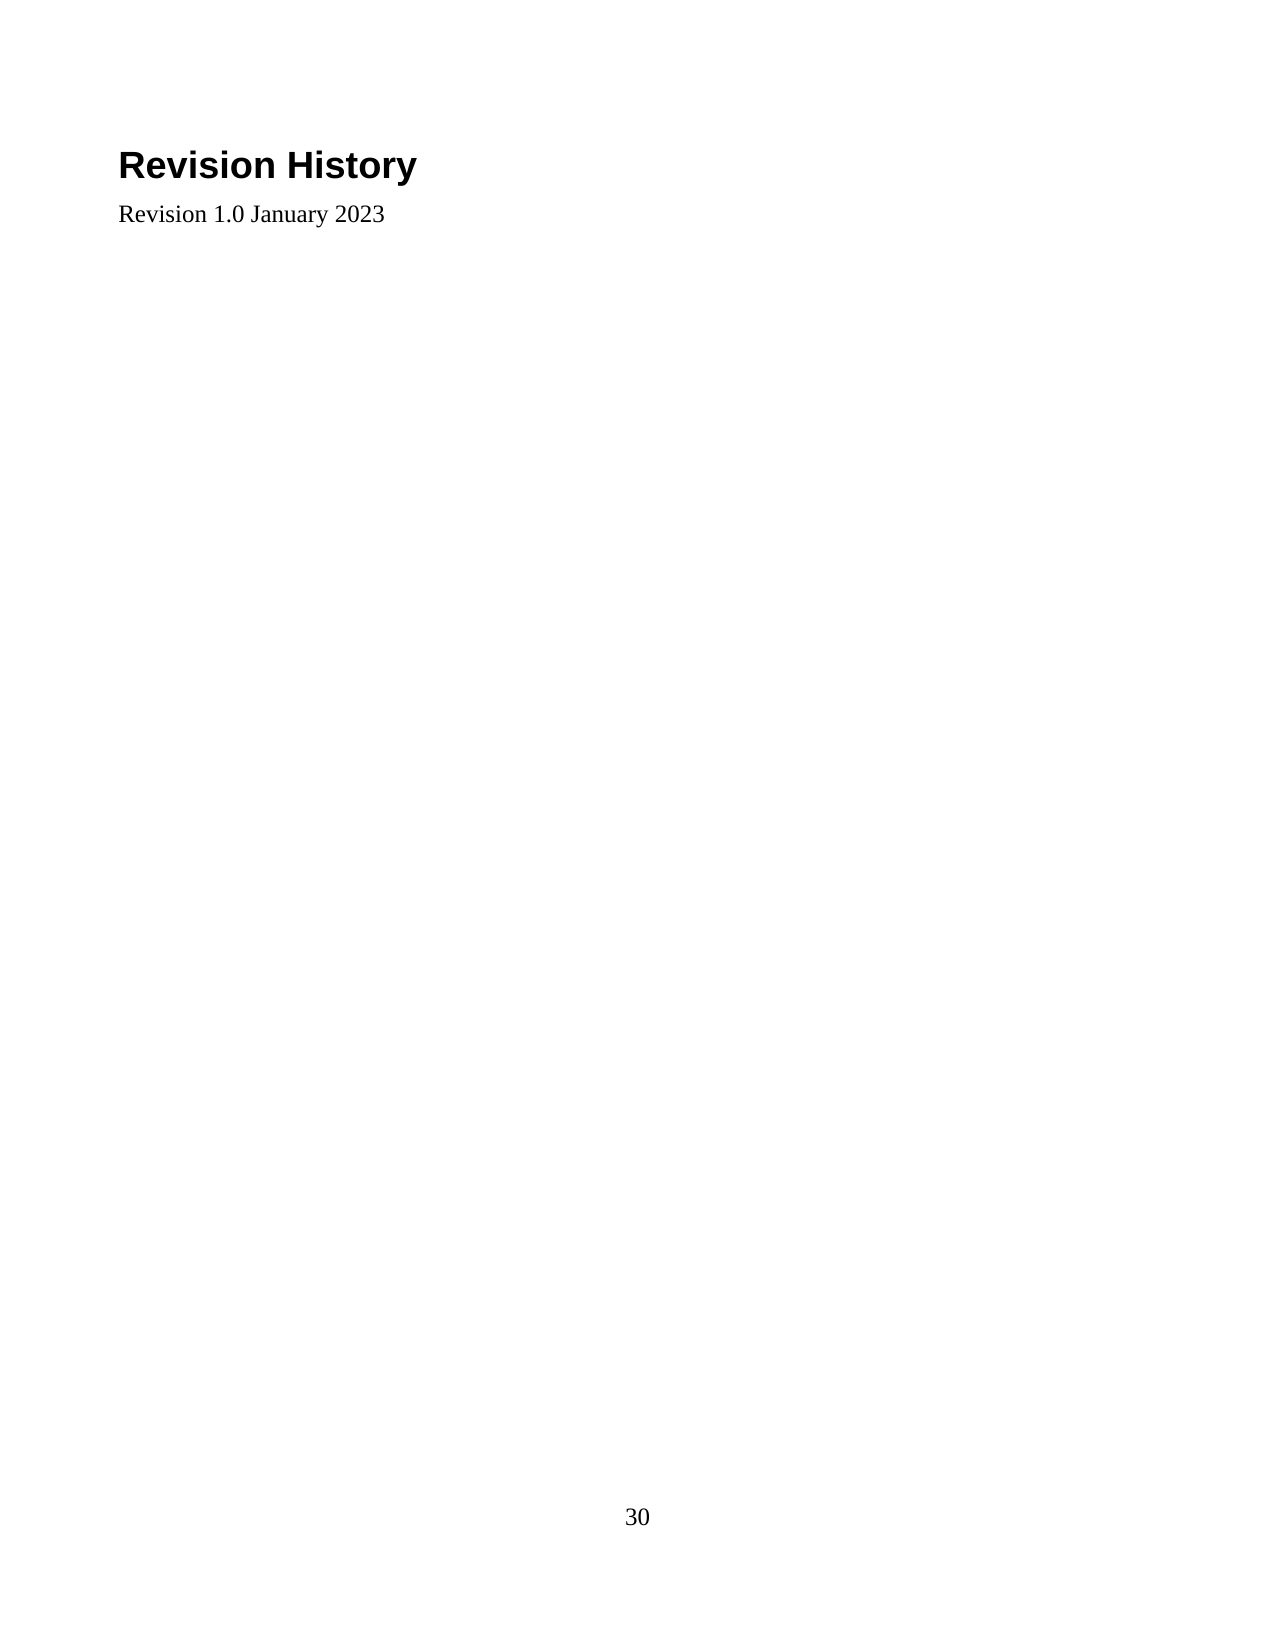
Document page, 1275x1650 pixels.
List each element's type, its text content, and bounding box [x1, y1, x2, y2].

subtitle Revision History [118, 143, 1157, 187]
text Revision 1.0 January 2023 [118, 199, 1157, 228]
